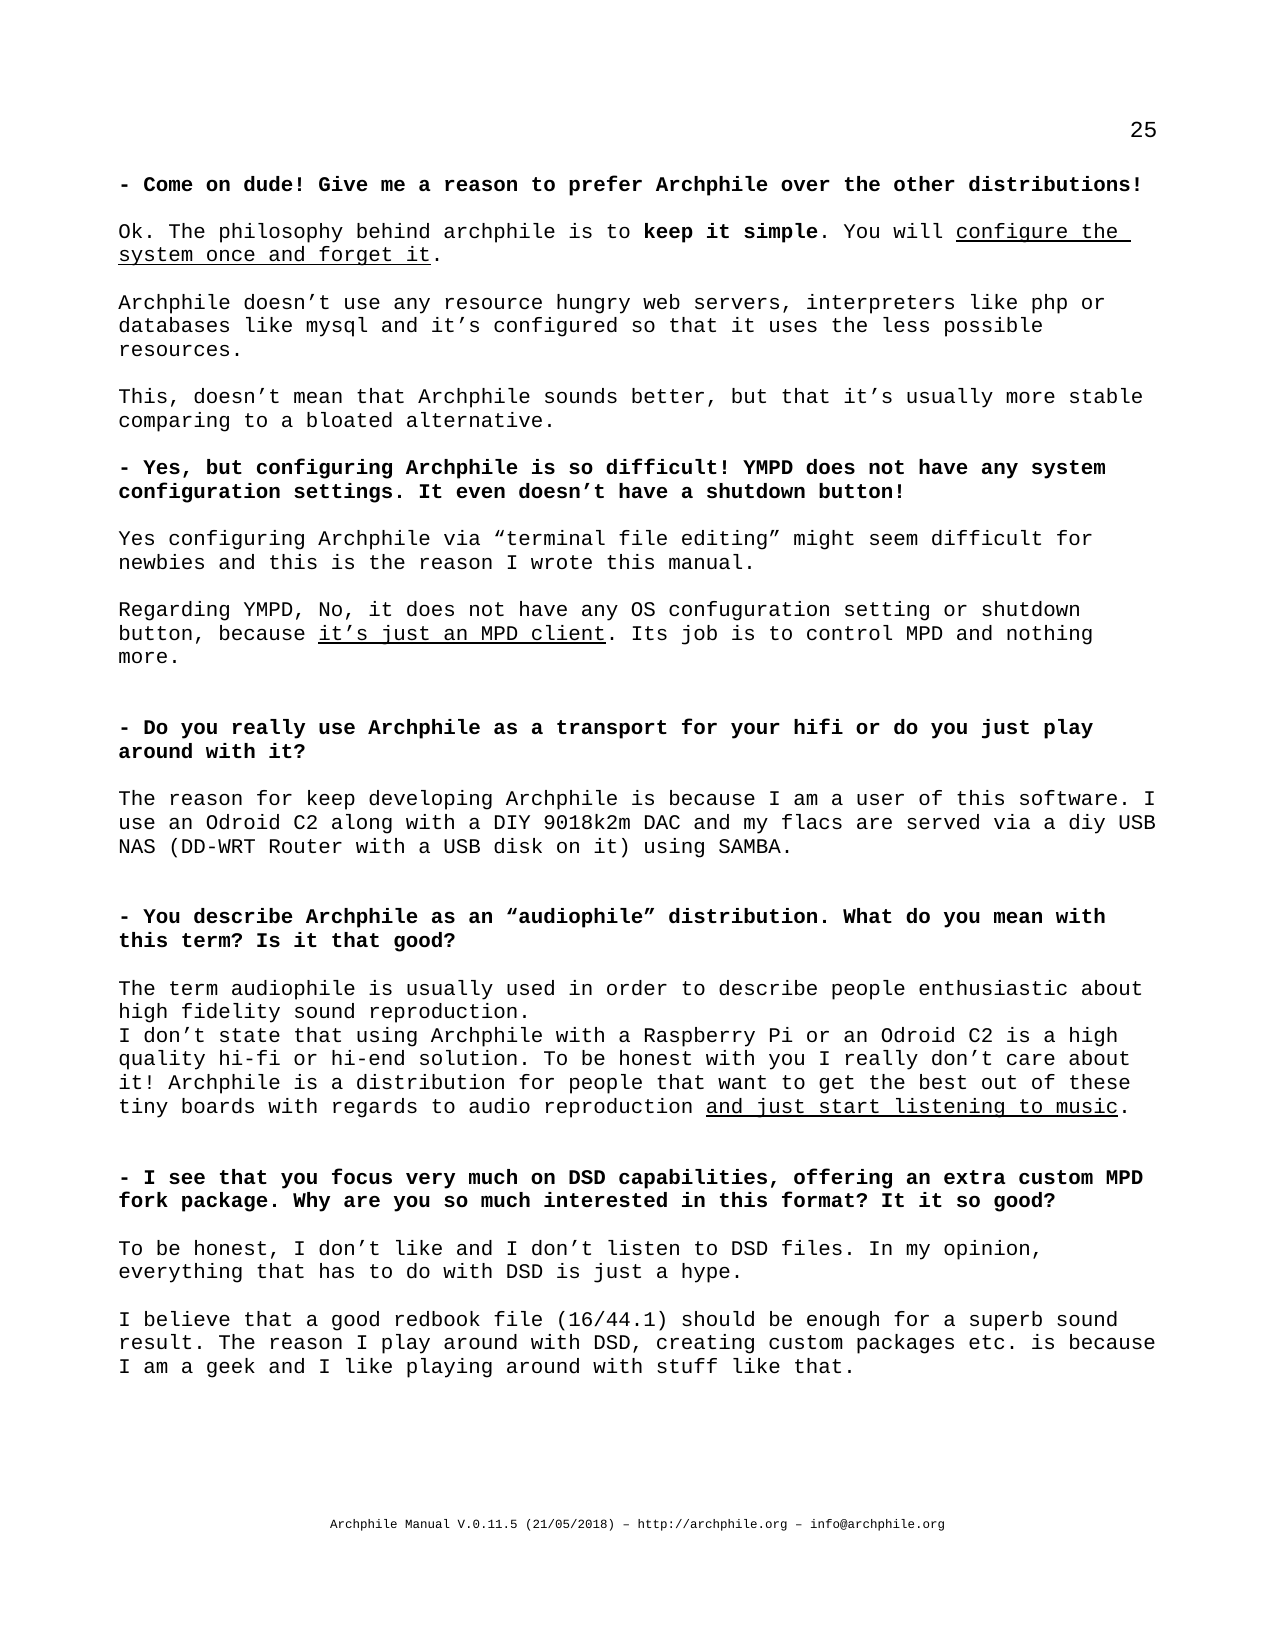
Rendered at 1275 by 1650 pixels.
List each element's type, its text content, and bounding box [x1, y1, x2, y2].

text Archphile doesn’t use any resource hungry web servers, interpreters like php or databases like mysql and it’s configured so that it uses the less possible resources. [118, 292, 1157, 363]
text Regarding YMPD, No, it does not have any OS confuguration setting or shutdown button, because it’s just an MPD client. Its job is to control MPD and nothing more. [118, 599, 1157, 670]
text This, doesn’t mean that Archphile sounds better, but that it’s usually more stable comparing to a bloated alternative. [118, 386, 1157, 434]
text - Yes, but configuring Archphile is so difficult! YMPD does not have any system configuration settings. It even doesn’t have a shutdown button! [118, 457, 1157, 504]
text Yes configuring Archphile via “terminal file editing” might seem difficult for newbies and this is the reason I wrote this manual. [118, 528, 1157, 576]
text To be honest, I don’t like and I don’t listen to DSD files. In my opinion, everything that has to do with DSD is just a hype. [118, 1238, 1157, 1285]
text - Do you really use Archphile as a transport for your hifi or do you just play around with it? [118, 717, 1157, 765]
text The term audiophile is usually used in order to describe people enthusiastic about high fidelity sound reproduction. [118, 977, 1157, 1025]
text Ok. The philosophy behind archphile is to keep it simple. You will configure the system once and forget it. [118, 221, 1157, 268]
text - I see that you focus very much on DSD capabilities, offering an extra custom MPD fork package. Why are you so much interested in this format? It it so good? [118, 1167, 1157, 1214]
text - You describe Archphile as an “audiophile” distribution. What do you mean with this term? Is it that good? [118, 907, 1157, 954]
text I believe that a good redbook file (16/44.1) should be enough for a superb sound result. The reason I play around with DSD, creating custom packages etc. is because I am a geek and I like playing around with stuff like that. [118, 1308, 1157, 1379]
text - Come on dude! Give me a reason to prefer Archphile over the other distributions! [118, 173, 1157, 197]
text The reason for keep developing Archphile is because I am a user of this software. I use an Odroid C2 along with a DIY 9018k2m DAC and my flacs are served via a diy USB NAS (DD-WRT Router with a USB disk on it) using SAMBA. [118, 788, 1157, 859]
text I don’t state that using Archphile with a Raspberry Pi or an Odroid C2 is a high quality hi-fi or hi-end solution. To be honest with you I really don’t care about it! Archphile is a distribution for people that want to get the best out of these tiny boards with regards to audio reproduction and just start listening to music. [118, 1025, 1157, 1119]
